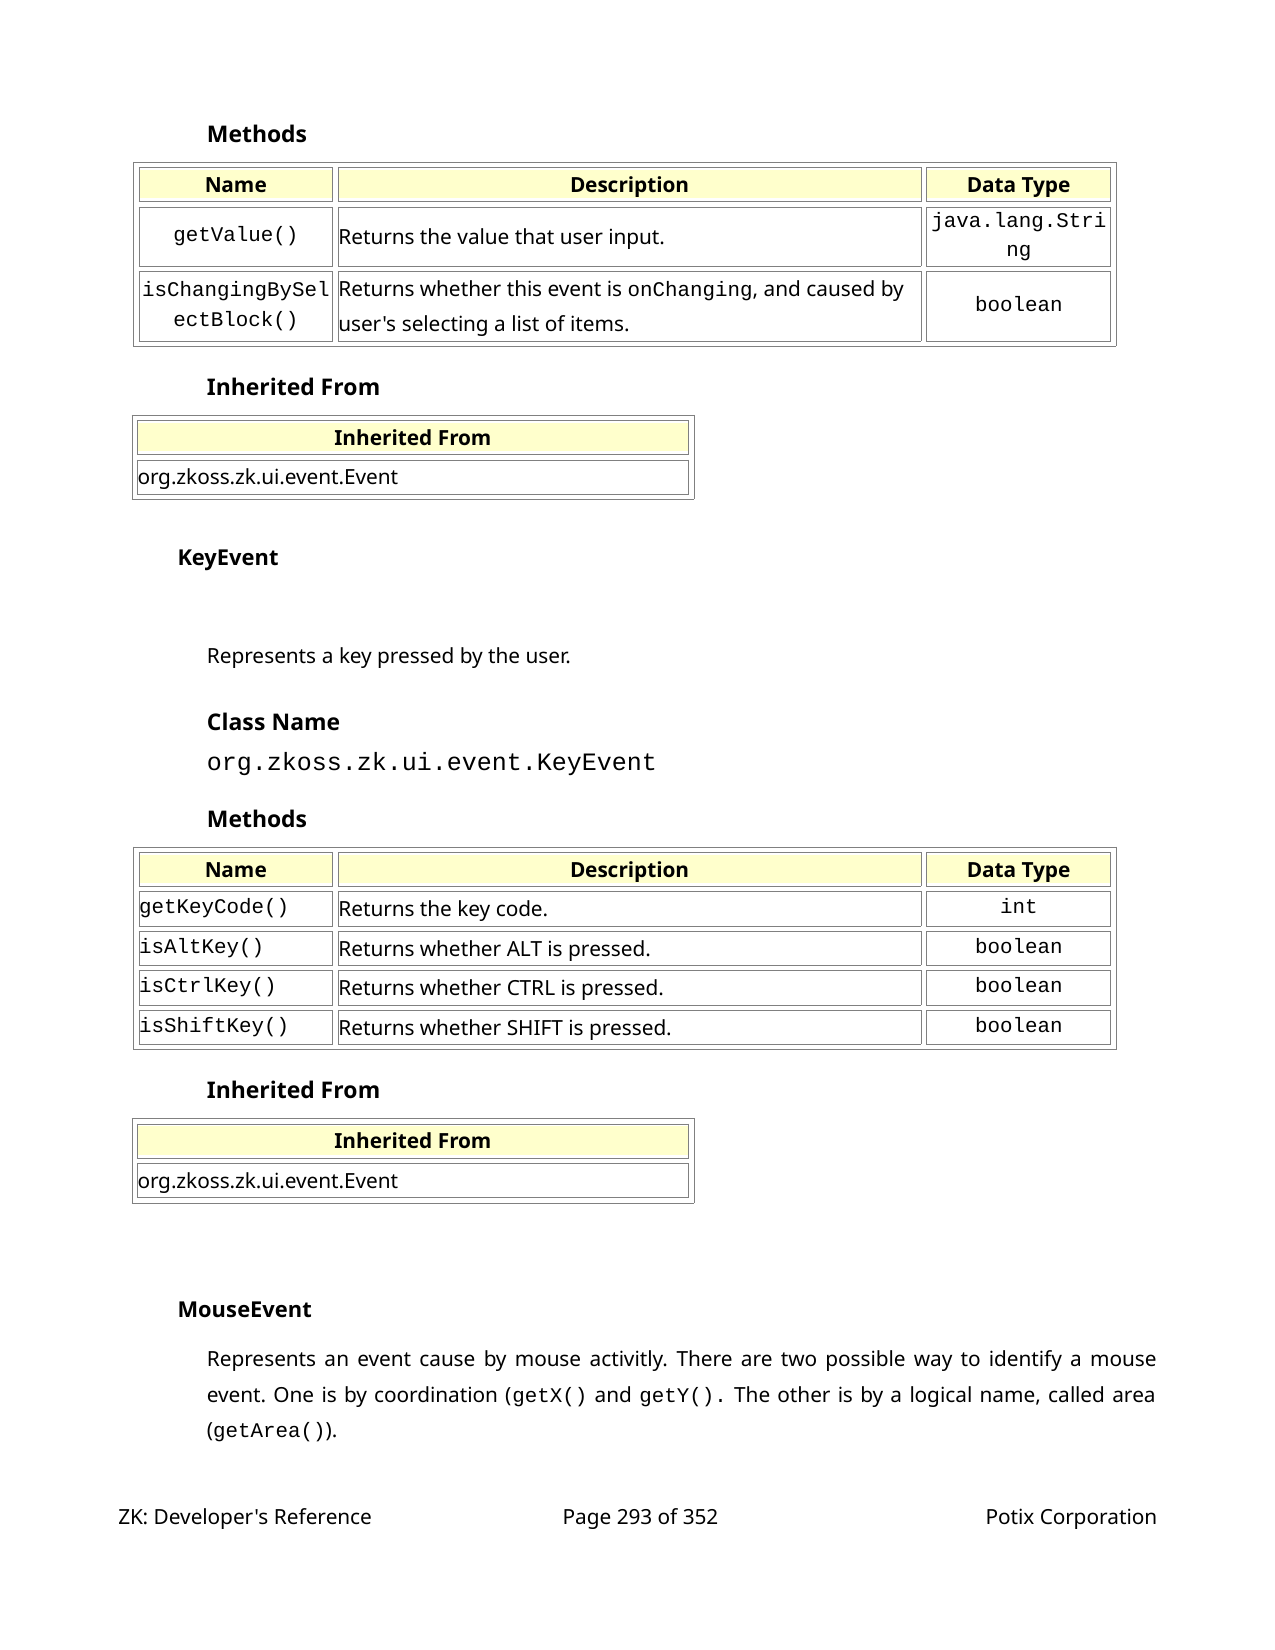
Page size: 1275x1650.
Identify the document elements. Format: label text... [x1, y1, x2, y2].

table_header Description [335, 848, 924, 886]
table_cell Returns the key code. [335, 886, 924, 926]
table_cell isAltKey() [136, 926, 335, 965]
subtitle KeyEvent [177, 542, 1157, 572]
table_cell int [924, 886, 1113, 926]
table_header Inherited From [134, 416, 691, 454]
table_cell getValue() [136, 201, 335, 266]
table_header Data Type [924, 848, 1113, 886]
table_cell boolean [924, 1005, 1113, 1044]
text Represents a key pressed by the user. [207, 641, 1157, 669]
subtitle Class Name [207, 706, 1157, 737]
table_cell isShiftKey() [136, 1005, 335, 1044]
table_header Name [136, 163, 335, 201]
table_header Data Type [924, 163, 1113, 201]
table_cell Returns whether ALT is pressed. [335, 926, 924, 965]
table_cell Returns whether SHIFT is pressed. [335, 1005, 924, 1044]
table_cell java.lang.String [924, 201, 1113, 266]
text org.zkoss.zk.ui.event.KeyEvent [207, 749, 1157, 778]
table_cell boolean [924, 965, 1113, 1004]
table_cell isCtrlKey() [136, 965, 335, 1004]
subtitle Methods [207, 803, 1157, 834]
table_cell org.zkoss.zk.ui.event.Event [134, 1158, 691, 1197]
table_cell Returns whether CTRL is pressed. [335, 965, 924, 1004]
table_cell boolean [924, 926, 1113, 965]
table_cell org.zkoss.zk.ui.event.Event [134, 454, 691, 494]
subtitle Inherited From [207, 1074, 1157, 1106]
subtitle MouseEvent [177, 1294, 1157, 1324]
text Represents an event cause by mouse activitly. There are two possible way to identify a mouse event. One is by coordination (getX() and getY(). The other is by a logical name, called area (getArea()). [207, 1344, 1157, 1444]
table_cell boolean [924, 266, 1113, 341]
subtitle Methods [207, 118, 1157, 149]
table_cell Returns the value that user input. [335, 201, 924, 266]
table_header Inherited From [134, 1119, 691, 1158]
table_cell Returns whether this event is onChanging, and caused by user's selecting a list of items. [335, 266, 924, 341]
table_header Name [136, 848, 335, 886]
table_cell isChangingBySelectBlock() [136, 266, 335, 341]
table_cell getKeyCode() [136, 886, 335, 926]
subtitle Inherited From [207, 371, 1157, 402]
table_header Description [335, 163, 924, 201]
